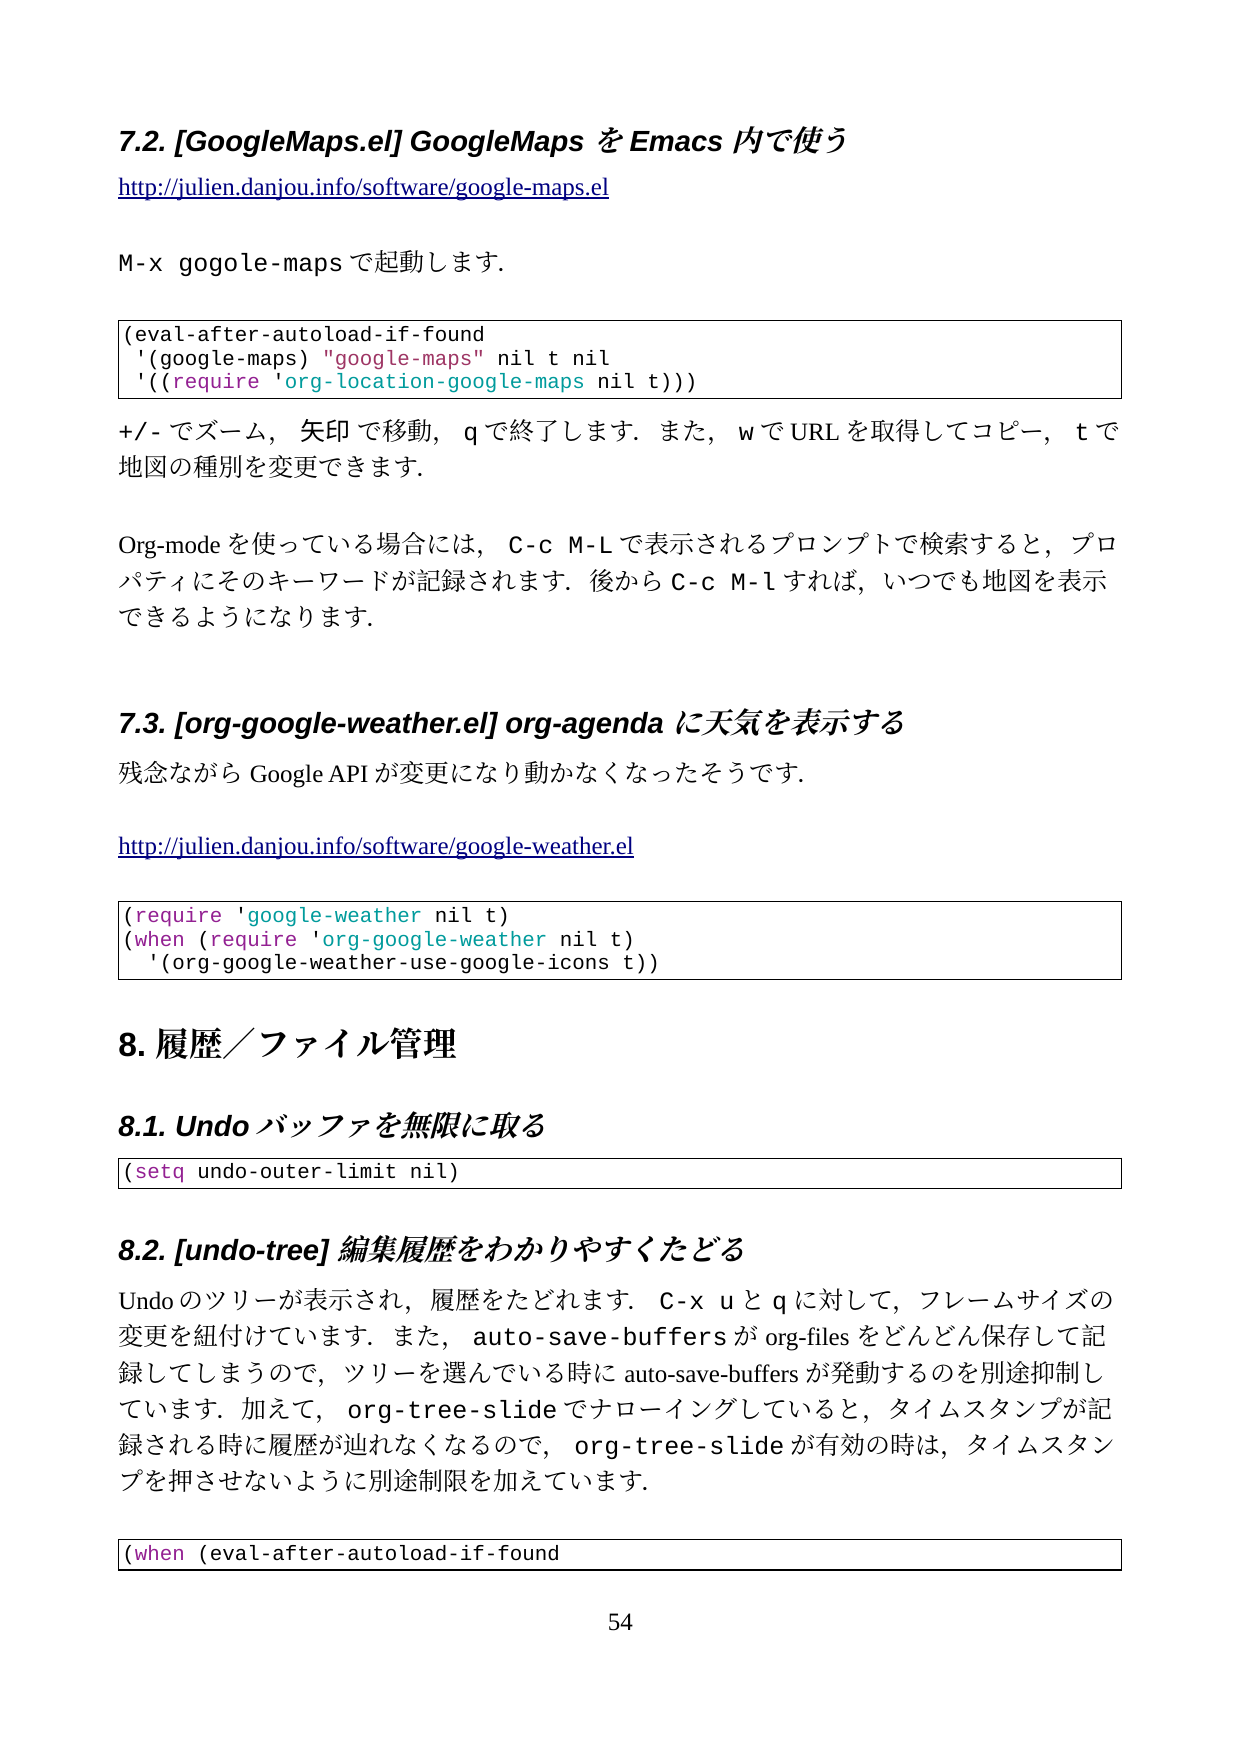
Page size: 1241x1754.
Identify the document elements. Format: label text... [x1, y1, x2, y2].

text (eval-after-autoload-if-found [119, 321, 1121, 344]
text 残念ながら Google API が変更になり動かなくなったそうです． [118, 754, 1122, 819]
text +/- でズーム， 矢印 で移動， q で終了します．また， w でURLを取得してコピー， t で地図の種別を変更できます． [118, 411, 1122, 512]
text (when (require 'org-google-weather nil t) [119, 925, 1121, 948]
text (setq undo-outer-limit nil) [119, 1159, 1121, 1188]
subtitle [GoogleMaps.el] GoogleMaps を Emacs 内で使う [118, 118, 1122, 160]
text http://julien.danjou.info/software/google-weather.el [118, 831, 1122, 889]
text '((require 'org-location-google-maps nil t))) [119, 367, 1121, 398]
text M-x gogole-maps で起動します． [118, 242, 1122, 307]
text Undoのツリーが表示され，履歴をたどれます． C-x u と q に対して，フレームサイズの変更を紐付けています．また， auto-save-buffers が org-files をどんどん保存して記録してしまうので，ツリーを選んでいる時に auto-save-buffers が発動するのを別途抑制しています．加えて， org-tree-slide でナローイングしていると，タイムスタンプが記録される時に履歴が辿れなくなるので， org-tree-slide が有効の時は，タイムスタンプを押させないように別途制限を加えています． [118, 1281, 1122, 1526]
subtitle [undo-tree] 編集履歴をわかりやすくたどる [118, 1226, 1122, 1268]
text '(google-maps) "google-maps" nil t nil [119, 344, 1121, 367]
text (when (eval-after-autoload-if-found [119, 1540, 1121, 1569]
text '(org-google-weather-use-google-icons t)) [119, 948, 1121, 979]
subtitle [org-google-weather.el] org-agenda に天気を表示する [118, 699, 1122, 741]
subtitle Undoバッファを無限に取る [118, 1103, 1122, 1145]
text Org-mode を使っている場合には， C-c M-L で表示されるプロンプトで検索すると，プロパティにそのキーワードが記録されます．後から C-c M-l すれば，いつでも地図を表示できるようになります． [118, 525, 1122, 662]
subtitle 履歴／ファイル管理 [118, 1017, 1122, 1066]
text (require 'google-weather nil t) [119, 902, 1121, 925]
text http://julien.danjou.info/software/google-maps.el [118, 172, 1122, 230]
